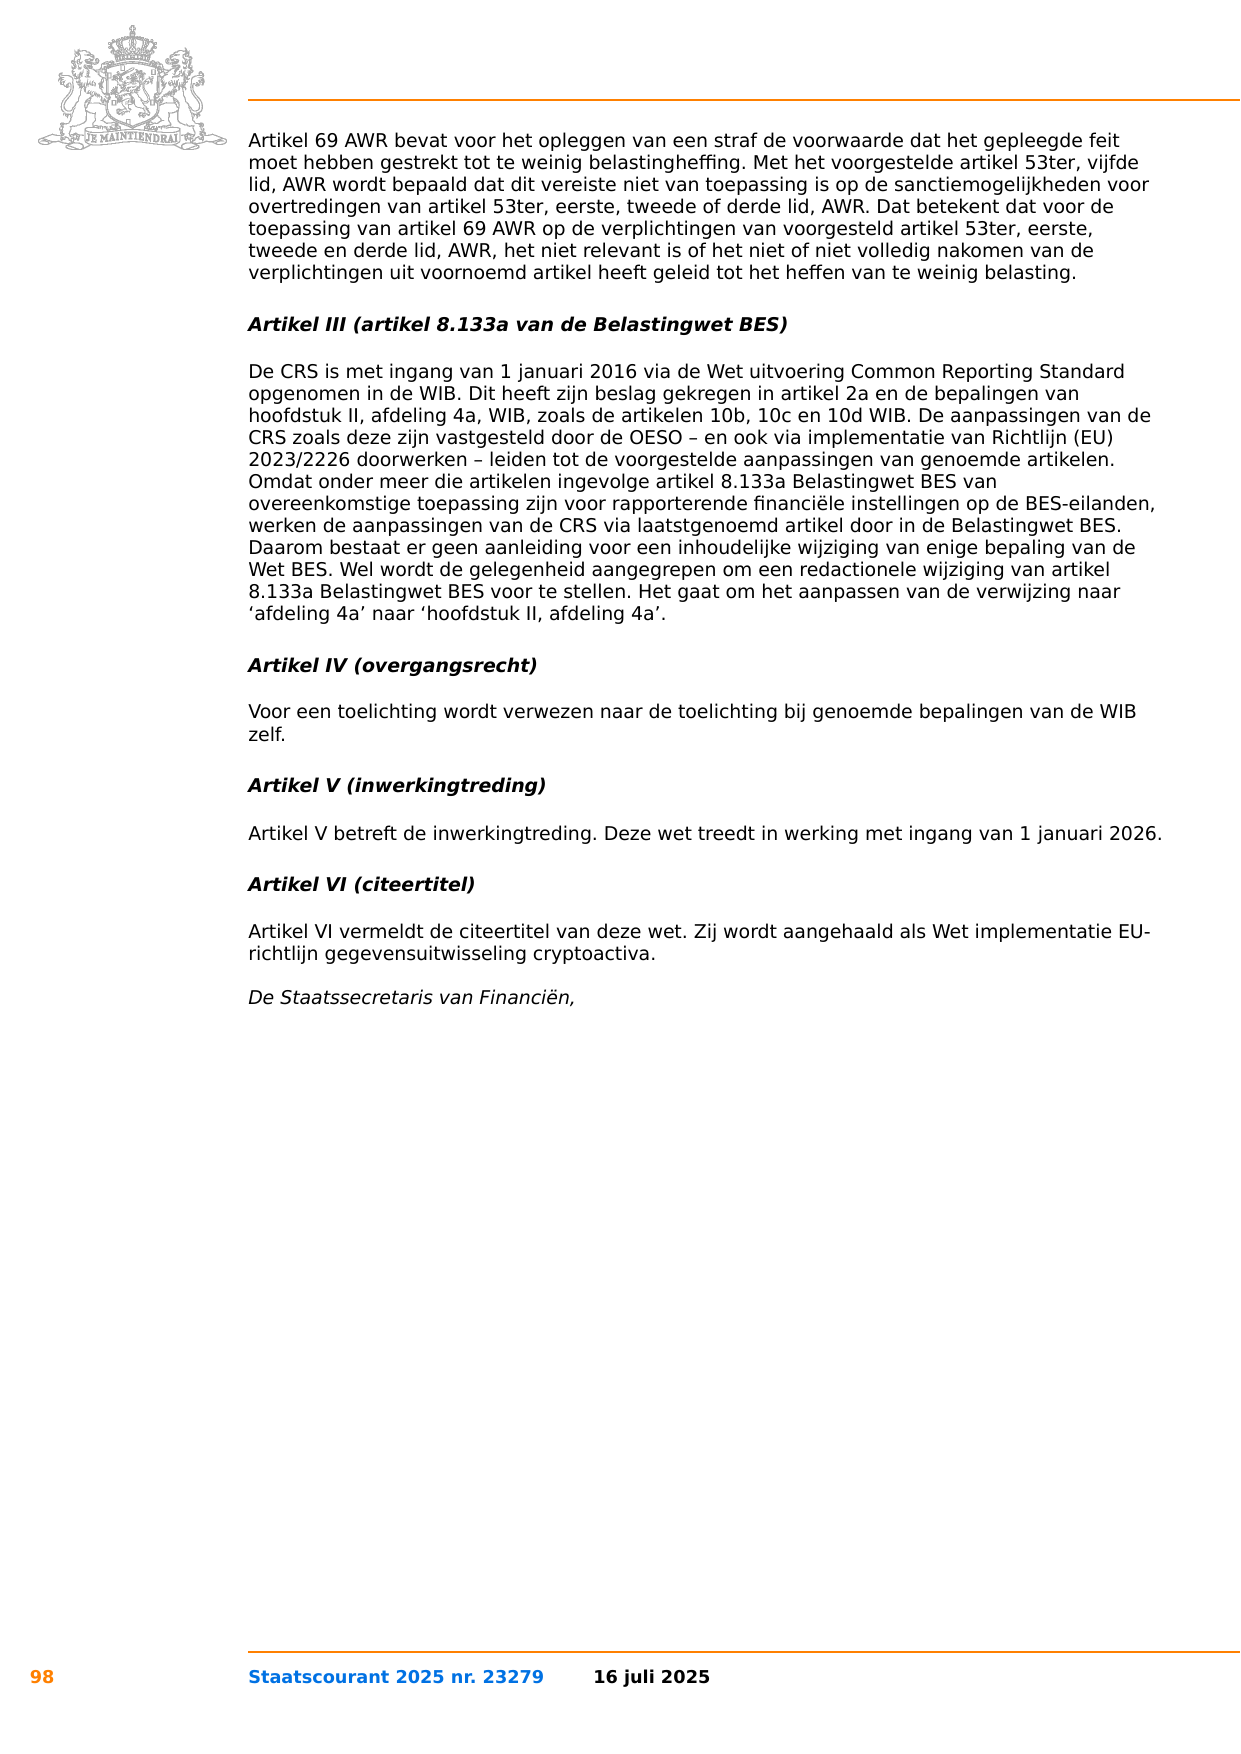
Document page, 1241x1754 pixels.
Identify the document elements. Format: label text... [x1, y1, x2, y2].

subtitle Artikel III (artikel 8.133a van de Belastingwet BES) [248, 314, 1163, 336]
text Artikel VI vermeldt de citeertitel van deze wet. Zij wordt aangehaald als Wet implementatie EU-richtlijn gegevensuitwisseling cryptoactiva. [248, 921, 1163, 965]
text Voor een toelichting wordt verwezen naar de toelichting bij genoemde bepalingen van de WIB zelf. [248, 701, 1163, 745]
subtitle Artikel IV (overgangsrecht) [248, 654, 1163, 676]
subtitle Artikel V (inwerkingtreding) [248, 775, 1163, 797]
text De Staatssecretaris van Financiën, [248, 987, 1163, 1009]
text De CRS is met ingang van 1 januari 2016 via de Wet uitvoering Common Reporting Standard opgenomen in de WIB. Dit heeft zijn beslag gekregen in artikel 2a en de bepalingen van hoofdstuk II, afdeling 4a, WIB, zoals de artikelen 10b, 10c en 10d WIB. De aanpassingen van de CRS zoals deze zijn vastgesteld door de OESO – en ook via implementatie van Richtlijn (EU) 2023/2226 doorwerken – leiden tot de voorgestelde aanpassingen van genoemde artikelen. Omdat onder meer die artikelen ingevolge artikel 8.133a Belastingwet BES van overeenkomstige toepassing zijn voor rapporterende financiële instellingen op de BES-eilanden, werken de aanpassingen van de CRS via laatstgenoemd artikel door in de Belastingwet BES. Daarom bestaat er geen aanleiding voor een inhoudelijke wijziging van enige bepaling van de Wet BES. Wel wordt de gelegenheid aangegrepen om een redactionele wijziging van artikel 8.133a Belastingwet BES voor te stellen. Het gaat om het aanpassen van de verwijzing naar ‘afdeling 4a’ naar ‘hoofdstuk II, afdeling 4a’. [248, 361, 1163, 624]
text Artikel 69 AWR bevat voor het opleggen van een straf de voorwaarde dat het gepleegde feit moet hebben gestrekt tot te weinig belastingheffing. Met het voorgestelde artikel 53ter, vijfde lid, AWR wordt bepaald dat dit vereiste niet van toepassing is op de sanctiemogelijkheden voor overtredingen van artikel 53ter, eerste, tweede of derde lid, AWR. Dat betekent dat voor de toepassing van artikel 69 AWR op de verplichtingen van voorgesteld artikel 53ter, eerste, tweede en derde lid, AWR, het niet relevant is of het niet of niet volledig nakomen van de verplichtingen uit voornoemd artikel heeft geleid tot het heffen van te weinig belasting. [248, 130, 1163, 284]
subtitle Artikel VI (citeertitel) [248, 874, 1163, 896]
picture [38, 25, 227, 150]
text Artikel V betreft de inwerkingtreding. Deze wet treedt in werking met ingang van 1 januari 2026. [248, 822, 1163, 844]
